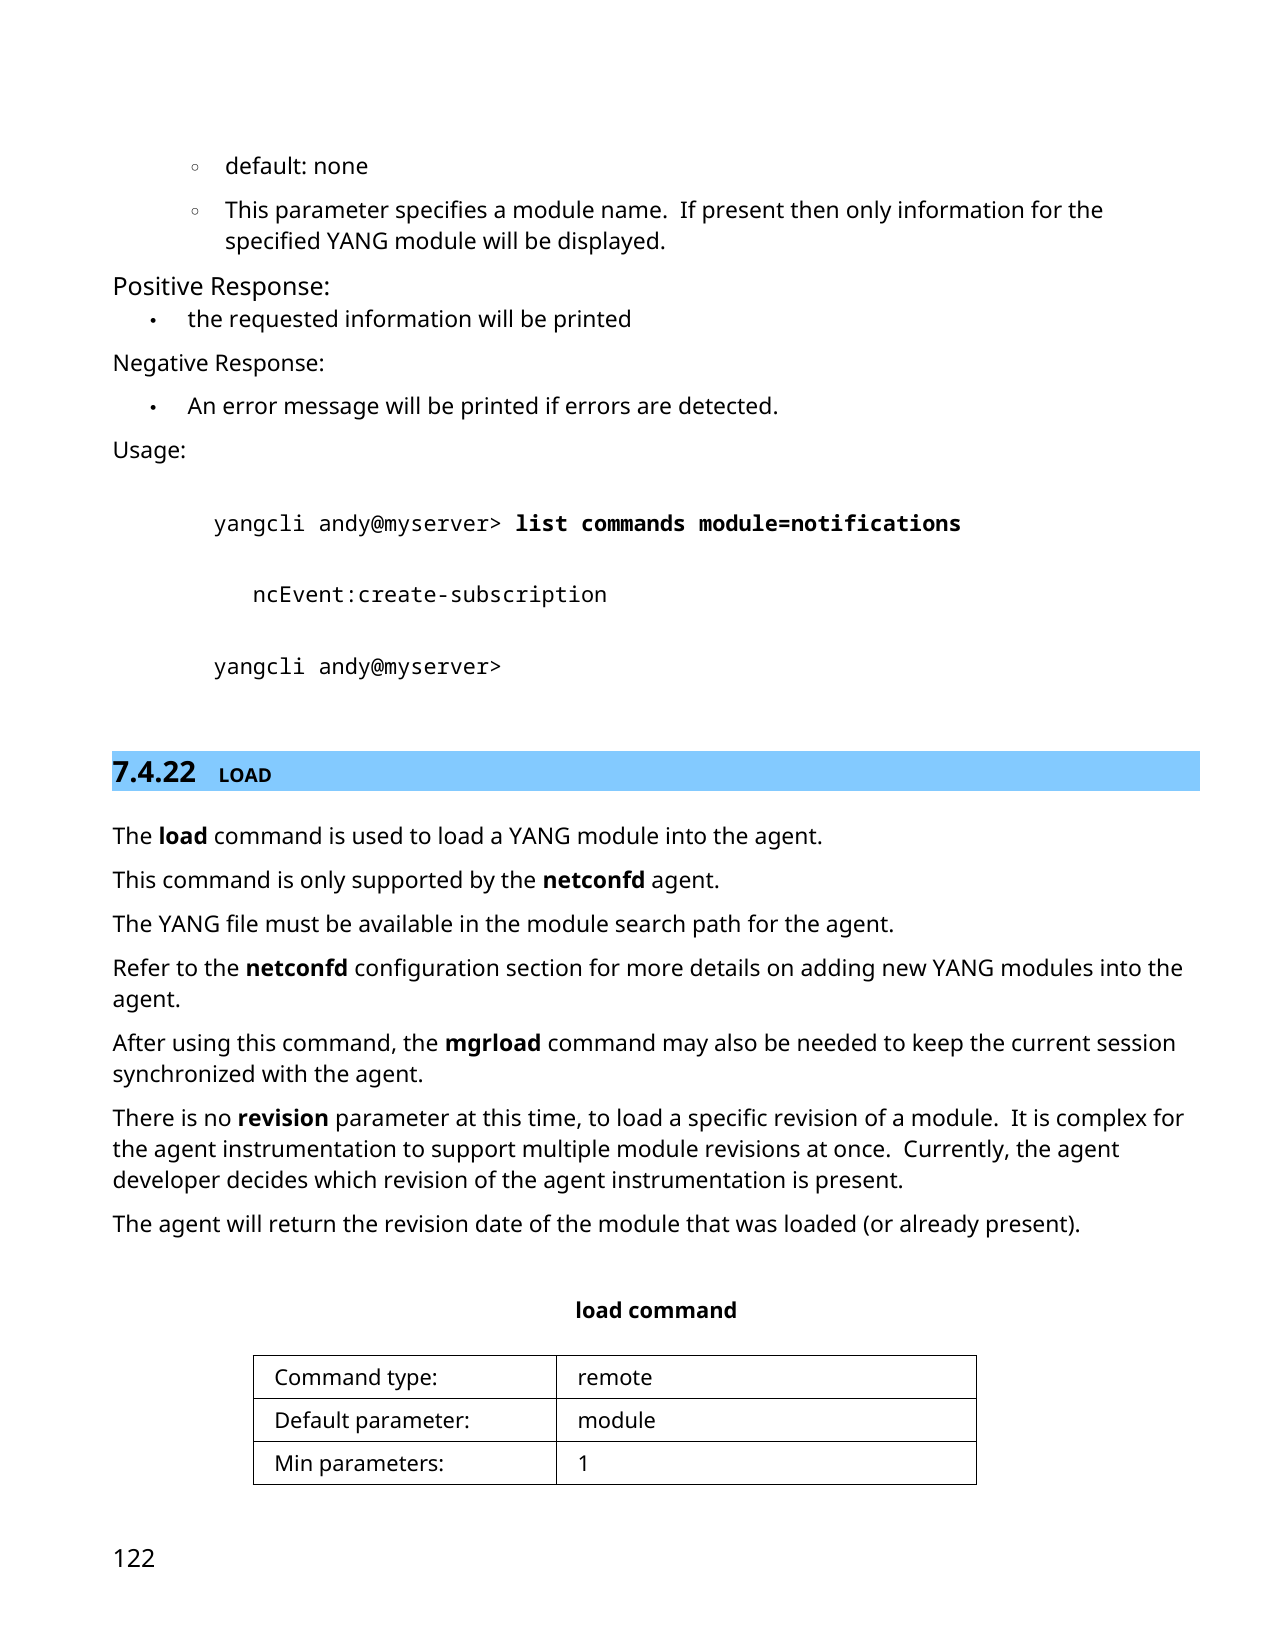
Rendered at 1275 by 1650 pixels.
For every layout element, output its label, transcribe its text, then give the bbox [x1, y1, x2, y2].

text The load command is used to load a YANG module into the agent. [112, 820, 1200, 852]
text Positive Response: [112, 269, 1200, 303]
text yangcli andy@myserver> [139, 651, 1200, 681]
list This parameter specifies a module name. If present then only information for the specified YANG module will be displayed. [187, 194, 1200, 256]
table_cell Default parameter: [254, 1399, 556, 1441]
text After using this command, the mgrload command may also be needed to keep the current session synchronized with the agent. [112, 1027, 1200, 1089]
subtitle load command [127, 1295, 1185, 1325]
text The agent will return the revision date of the module that was loaded (or already present). [112, 1208, 1200, 1239]
text Usage: [112, 434, 1200, 465]
subtitle load [112, 751, 1200, 791]
table_cell module [557, 1399, 976, 1441]
text yangcli andy@myserver> list commands module=notifications [139, 478, 1200, 567]
text There is no revision parameter at this time, to load a specific revision of a module. It is complex for the agent instrumentation to support multiple module revisions at once. Currently, the agent developer decides which revision of the agent instrumentation is present. [112, 1102, 1200, 1195]
table_cell Min parameters: [254, 1442, 556, 1484]
list An error message will be printed if errors are detected. [150, 390, 1200, 422]
text The YANG file must be available in the module search path for the agent. [112, 908, 1200, 939]
table_cell 1 [557, 1442, 976, 1484]
text Refer to the netconfd configuration section for more details on adding new YANG modules into the agent. [112, 952, 1200, 1014]
text This command is only supported by the netconfd agent. [112, 864, 1200, 895]
text Negative Response: [112, 347, 1200, 378]
table_header remote [557, 1356, 976, 1398]
list the requested information will be printed [150, 303, 1200, 334]
list default: none [187, 150, 1200, 181]
table_header Command type: [254, 1356, 556, 1398]
text ncEvent:create-subscription [139, 579, 1200, 639]
